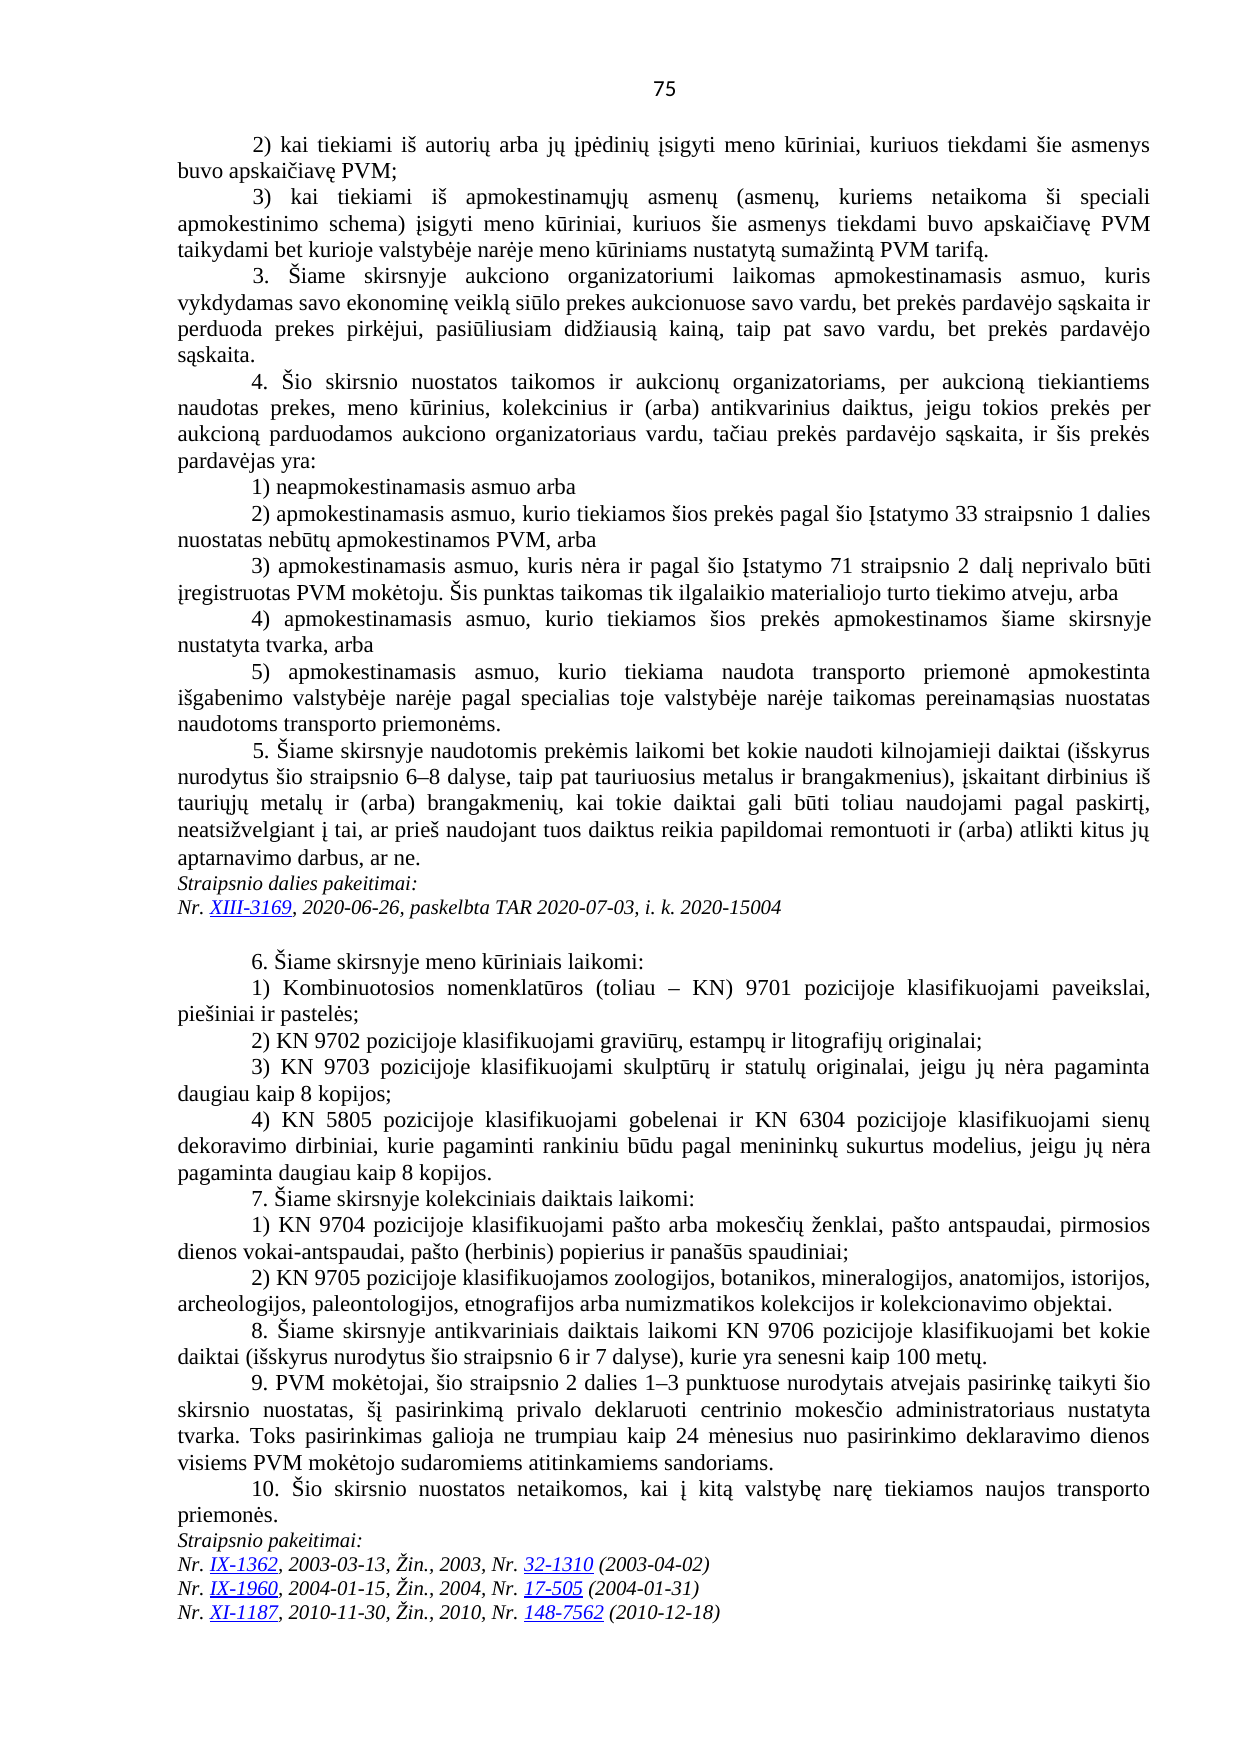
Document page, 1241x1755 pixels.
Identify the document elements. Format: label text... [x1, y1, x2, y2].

text 6. Šiame skirsnyje meno kūriniais laikomi: [177, 948, 1152, 974]
text 8. Šiame skirsnyje antikvariniais daiktais laikomi KN 9706 pozicijoje klasifikuojami bet kokie daiktai (išskyrus nurodytus šio straipsnio 6 ir 7 dalyse), kurie yra senesni kaip 100 metų. [177, 1317, 1152, 1369]
text Nr. IX-1960, 2004-01-15, Žin., 2004, Nr. 17-505 (2004-01-31) [177, 1576, 1152, 1600]
text 3) kai tiekiami iš apmokestinamųjų asmenų (asmenų, kuriems netaikoma ši speciali apmokestinimo schema) įsigyti meno kūriniai, kuriuos šie asmenys tiekdami buvo apskaičiavę PVM taikydami bet kurioje valstybėje narėje meno kūriniams nustatytą sumažintą PVM tarifą. [177, 183, 1152, 262]
text Straipsnio dalies pakeitimai: [177, 871, 1152, 895]
text 10. Šio skirsnio nuostatos netaikomos, kai į kitą valstybę narę tiekiamos naujos transporto priemonės. [177, 1475, 1152, 1528]
text 3) KN 9703 pozicijoje klasifikuojami skulptūrų ir statulų originalai, jeigu jų nėra pagaminta daugiau kaip 8 kopijos; [177, 1053, 1152, 1106]
text Straipsnio pakeitimai: [177, 1528, 1152, 1552]
text 3. Šiame skirsnyje aukciono organizatoriumi laikomas apmokestinamasis asmuo, kuris vykdydamas savo ekonominę veiklą siūlo prekes aukcionuose savo vardu, bet prekės pardavėjo sąskaita ir perduoda prekes pirkėjui, pasiūliusiam didžiausią kainą, taip pat savo vardu, bet prekės pardavėjo sąskaita. [177, 262, 1152, 368]
text Nr. IX-1362, 2003-03-13, Žin., 2003, Nr. 32-1310 (2003-04-02) [177, 1552, 1152, 1576]
text 9. PVM mokėtojai, šio straipsnio 2 dalies 1–3 punktuose nurodytais atvejais pasirinkę taikyti šio skirsnio nuostatas, šį pasirinkimą privalo deklaruoti centrinio mokesčio administratoriaus nustatyta tvarka. Toks pasirinkimas galioja ne trumpiau kaip 24 mėnesius nuo pasirinkimo deklaravimo dienos visiems PVM mokėtojo sudaromiems atitinkamiems sandoriams. [177, 1369, 1152, 1475]
text 2) kai tiekiami iš autorių arba jų įpėdinių įsigyti meno kūriniai, kuriuos tiekdami šie asmenys buvo apskaičiavę PVM; [177, 131, 1152, 183]
text 5. Šiame skirsnyje naudotomis prekėmis laikomi bet kokie naudoti kilnojamieji daiktai (išskyrus nurodytus šio straipsnio 6–8 dalyse, taip pat tauriuosius metalus ir brangakmenius), įskaitant dirbinius iš tauriųjų metalų ir (arba) brangakmenių, kai tokie daiktai gali būti toliau naudojami pagal paskirtį, neatsižvelgiant į tai, ar prieš naudojant tuos daiktus reikia papildomai remontuoti ir (arba) atlikti kitus jų aptarnavimo darbus, ar ne. [177, 737, 1152, 871]
text Nr. XIII-3169, 2020-06-26, paskelbta TAR 2020-07-03, i. k. 2020-15004 [177, 895, 1152, 919]
text 4. Šio skirsnio nuostatos taikomos ir aukcionų organizatoriams, per aukcioną tiekiantiems naudotas prekes, meno kūrinius, kolekcinius ir (arba) antikvarinius daiktus, jeigu tokios prekės per aukcioną parduodamos aukciono organizatoriaus vardu, tačiau prekės pardavėjo sąskaita, ir šis prekės pardavėjas yra: [177, 368, 1152, 473]
text 7. Šiame skirsnyje kolekciniais daiktais laikomi: [177, 1185, 1152, 1211]
text 2) KN 9702 pozicijoje klasifikuojami graviūrų, estampų ir litografijų originalai; [177, 1027, 1152, 1053]
text 2) KN 9705 pozicijoje klasifikuojamos zoologijos, botanikos, mineralogijos, anatomijos, istorijos, archeologijos, paleontologijos, etnografijos arba numizmatikos kolekcijos ir kolekcionavimo objektai. [177, 1264, 1152, 1317]
text 1) neapmokestinamasis asmuo arba [177, 473, 1152, 499]
text 1) KN 9704 pozicijoje klasifikuojami pašto arba mokesčių ženklai, pašto antspaudai, pirmosios dienos vokai-antspaudai, pašto (herbinis) popierius ir panašūs spaudiniai; [177, 1211, 1152, 1264]
text 3) apmokestinamasis asmuo, kuris nėra ir pagal šio Įstatymo 71 straipsnio 2 dalį neprivalo būti įregistruotas PVM mokėtoju. Šis punktas taikomas tik ilgalaikio materialiojo turto tiekimo atveju, arba [177, 552, 1152, 605]
text 4) apmokestinamasis asmuo, kurio tiekiamos šios prekės apmokestinamos šiame skirsnyje nustatyta tvarka, arba [177, 605, 1152, 658]
text 2) apmokestinamasis asmuo, kurio tiekiamos šios prekės pagal šio Įstatymo 33 straipsnio 1 dalies nuostatas nebūtų apmokestinamos PVM, arba [177, 499, 1152, 552]
text Nr. XI-1187, 2010-11-30, Žin., 2010, Nr. 148-7562 (2010-12-18) [177, 1600, 1152, 1624]
text 4) KN 5805 pozicijoje klasifikuojami gobelenai ir KN 6304 pozicijoje klasifikuojami sienų dekoravimo dirbiniai, kurie pagaminti rankiniu būdu pagal menininkų sukurtus modelius, jeigu jų nėra pagaminta daugiau kaip 8 kopijos. [177, 1106, 1152, 1185]
text 5) apmokestinamasis asmuo, kurio tiekiama naudota transporto priemonė apmokestinta išgabenimo valstybėje narėje pagal specialias toje valstybėje narėje taikomas pereinamąsias nuostatas naudotoms transporto priemonėms. [177, 658, 1152, 737]
text 1) Kombinuotosios nomenklatūros (toliau – KN) 9701 pozicijoje klasifikuojami paveikslai, piešiniai ir pastelės; [177, 974, 1152, 1027]
